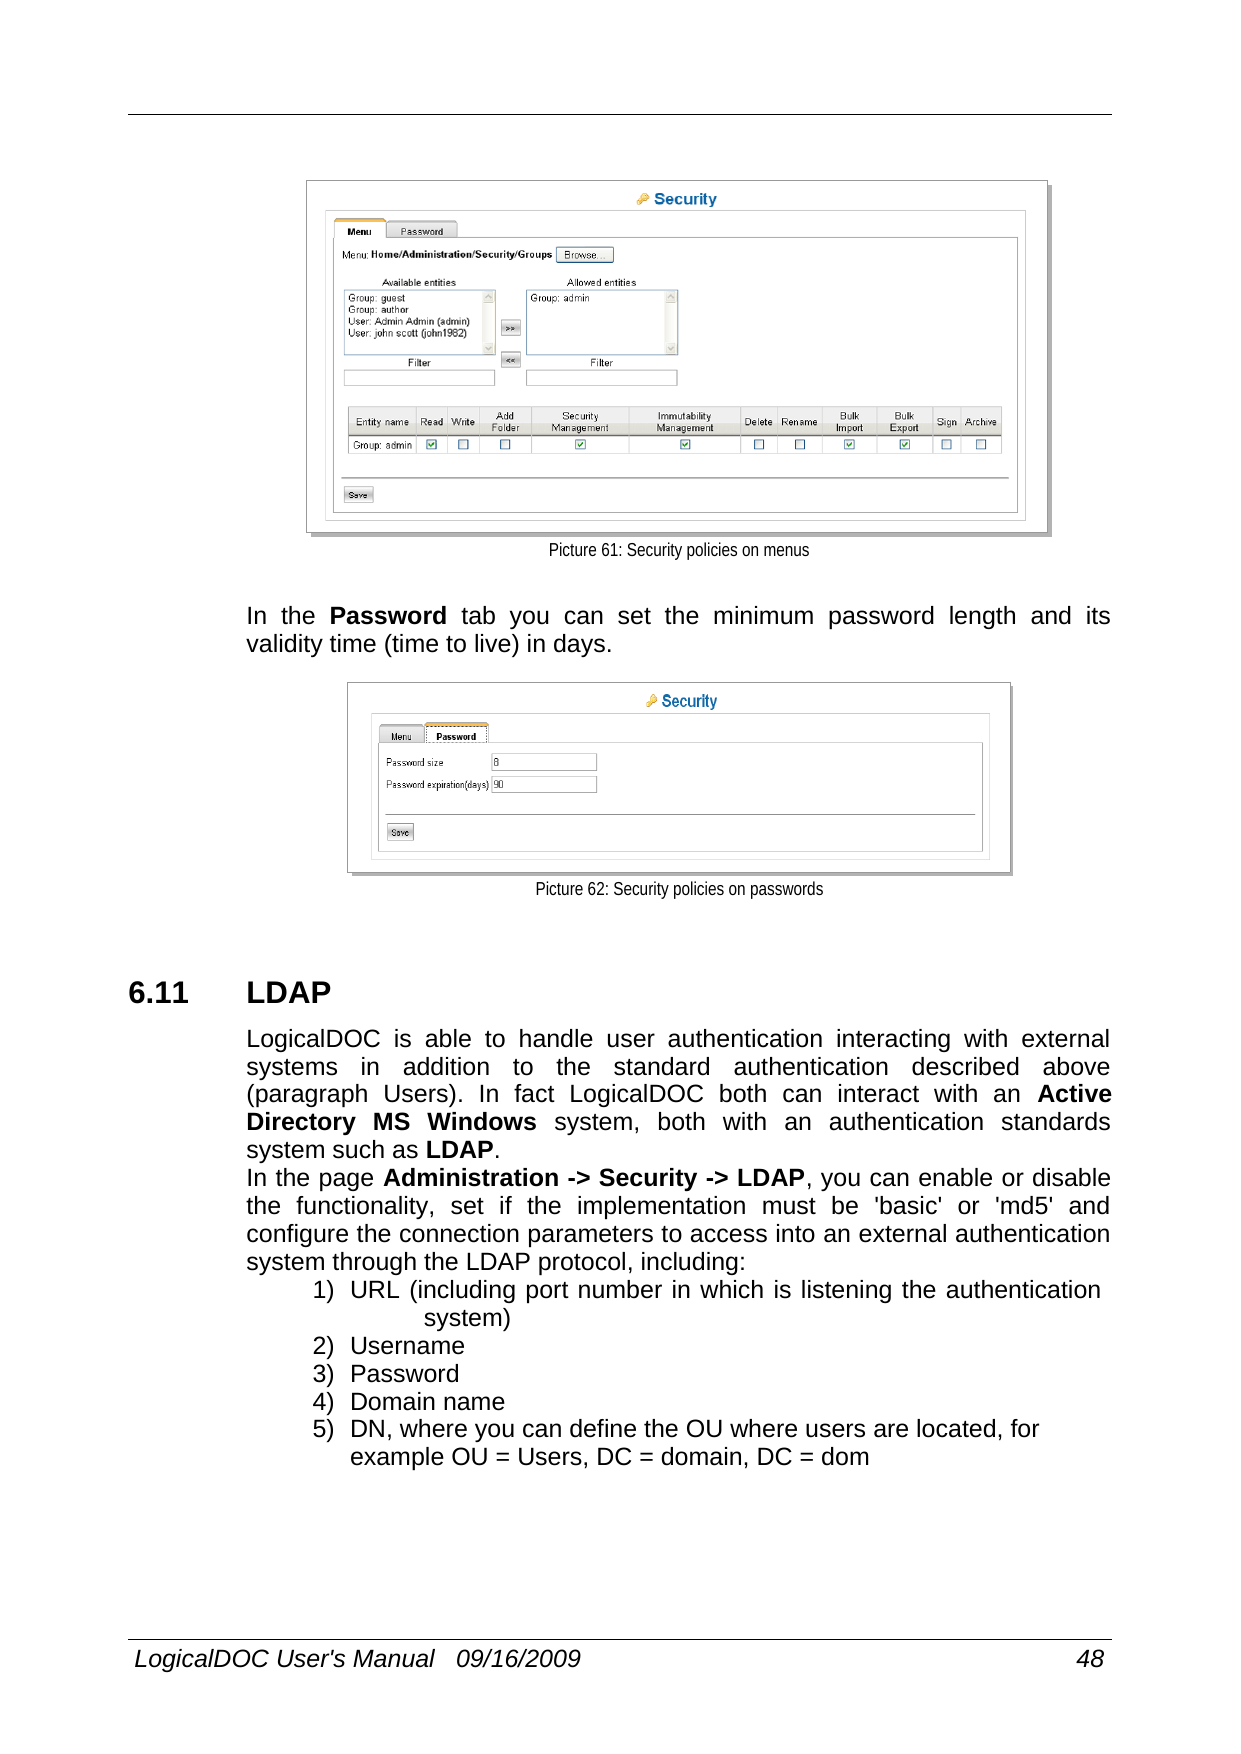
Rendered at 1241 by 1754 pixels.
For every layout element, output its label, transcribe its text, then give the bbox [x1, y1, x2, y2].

text Picture 62: Security policies on passwords [347, 873, 1011, 899]
list Username [312, 1331, 1112, 1359]
text example OU = Users, DC = domain, DC = dom [350, 1443, 1112, 1471]
text LogicalDOC is able to handle user authentication interacting with external systems in addition to the standard authentication described above (paragraph Users). In fact LogicalDOC both can interact with an Active Directory MS Windows system, both with an authentication standards system such as LDAP. [246, 1024, 1112, 1164]
text In the page Administration -> Security -> LDAP, you can enable or disable the functionality, set if the implementation must be 'basic' or 'md5' and configure the connection parameters to access into an external authentication system through the LDAP protocol, including: [246, 1164, 1112, 1276]
subtitle LDAP [128, 975, 1112, 1009]
list DN, where you can define the OU where users are located, for [312, 1415, 1112, 1443]
list URL (including port number in which is listening the authentication system) [312, 1276, 1112, 1331]
list Domain name [312, 1387, 1112, 1415]
list Password [312, 1359, 1112, 1387]
text Picture 61: Security policies on menus [305, 180, 1053, 560]
text In the Password tab you can set the minimum password length and its validity time (time to live) in days. [246, 602, 1112, 658]
